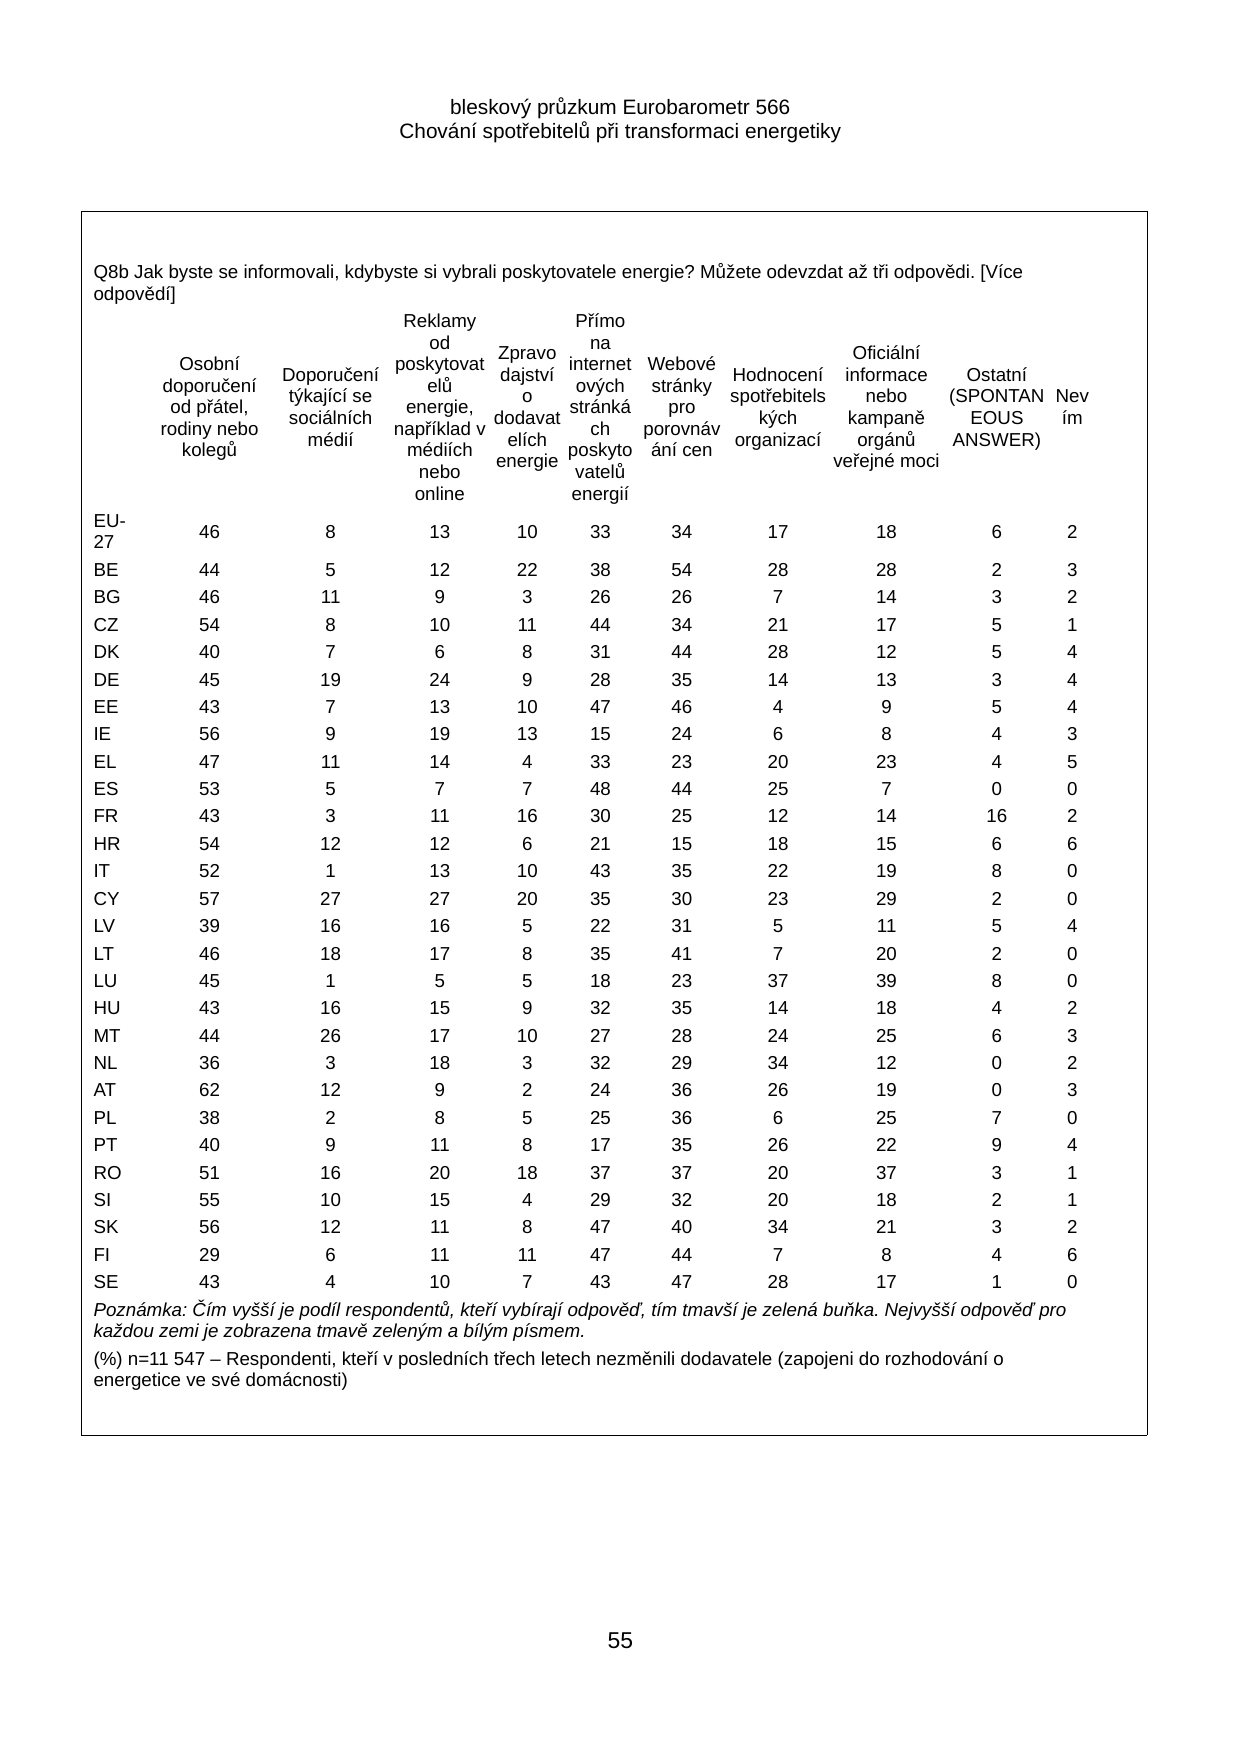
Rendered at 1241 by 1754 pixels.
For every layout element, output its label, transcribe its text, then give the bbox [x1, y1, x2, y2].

table_cell 12 [389, 830, 490, 857]
table_cell 20 [829, 939, 943, 967]
table_cell 5 [944, 693, 1050, 720]
table_cell FR [90, 803, 147, 830]
table_cell 15 [637, 830, 727, 857]
table_cell 25 [727, 775, 829, 802]
table_cell 0 [1050, 885, 1094, 912]
table_cell 40 [147, 638, 272, 665]
table_cell 7 [490, 775, 563, 802]
table_cell 18 [564, 967, 637, 994]
table_cell 43 [147, 994, 272, 1022]
table_cell 13 [389, 693, 490, 720]
table_cell 33 [564, 748, 637, 775]
table_cell 43 [564, 1268, 637, 1296]
table_cell 10 [389, 611, 490, 638]
table_cell 56 [147, 1213, 272, 1241]
table_cell 25 [829, 1022, 943, 1049]
table_cell 11 [272, 583, 389, 611]
table_cell 9 [389, 583, 490, 611]
table_cell 21 [727, 611, 829, 638]
table_cell 1 [1050, 611, 1094, 638]
table_cell 26 [564, 583, 637, 611]
table_cell EL [90, 748, 147, 775]
table_cell 21 [829, 1213, 943, 1241]
table_cell 47 [564, 1213, 637, 1241]
table_cell IT [90, 857, 147, 884]
table_cell 17 [389, 939, 490, 967]
table_cell 10 [490, 1022, 563, 1049]
table_cell SK [90, 1213, 147, 1241]
table_cell 3 [944, 583, 1050, 611]
table_cell 16 [490, 803, 563, 830]
table_cell 6 [944, 1022, 1050, 1049]
table_cell 43 [147, 1268, 272, 1296]
table_cell 11 [490, 611, 563, 638]
table_cell 55 [147, 1186, 272, 1213]
table_cell 0 [1050, 939, 1094, 967]
table_cell 6 [1050, 830, 1094, 857]
table_cell 7 [272, 638, 389, 665]
table_cell 13 [490, 720, 563, 748]
table_cell 25 [637, 803, 727, 830]
table_cell 52 [147, 857, 272, 884]
table_cell 34 [637, 507, 727, 556]
table_cell 21 [564, 830, 637, 857]
table_cell 25 [564, 1104, 637, 1131]
table_cell 29 [147, 1241, 272, 1268]
table_cell 9 [490, 665, 563, 693]
table_cell 14 [727, 665, 829, 693]
table_cell 28 [727, 638, 829, 665]
table_cell 44 [637, 1241, 727, 1268]
table_cell 24 [564, 1076, 637, 1104]
table_cell 3 [944, 1159, 1050, 1186]
table_cell 6 [389, 638, 490, 665]
table_cell HR [90, 830, 147, 857]
table_cell BG [90, 583, 147, 611]
table_cell 14 [829, 583, 943, 611]
table_cell 23 [637, 748, 727, 775]
table_cell 7 [727, 939, 829, 967]
table_cell 23 [637, 967, 727, 994]
table_cell 28 [637, 1022, 727, 1049]
table_cell 10 [272, 1186, 389, 1213]
table_cell 1 [1050, 1159, 1094, 1186]
table_cell Oficiální informace nebo kampaně orgánů veřejné moci [829, 307, 943, 507]
table_cell 40 [637, 1213, 727, 1241]
table_cell 8 [490, 638, 563, 665]
table_cell 17 [829, 1268, 943, 1296]
table_cell 3 [1050, 556, 1094, 583]
table_cell 5 [272, 775, 389, 802]
table_cell 4 [490, 1186, 563, 1213]
table_cell 2 [944, 1186, 1050, 1213]
table_cell 14 [829, 803, 943, 830]
table_cell HU [90, 994, 147, 1022]
table_cell Zpravodajství o dodavatelích energie [490, 307, 563, 507]
table_cell 5 [272, 556, 389, 583]
table_cell 18 [829, 1186, 943, 1213]
table_cell 26 [727, 1076, 829, 1104]
table_cell 35 [637, 1131, 727, 1158]
table_cell 6 [272, 1241, 389, 1268]
table_cell 37 [829, 1159, 943, 1186]
table_cell 5 [944, 611, 1050, 638]
table_cell 8 [389, 1104, 490, 1131]
table_cell 4 [944, 1241, 1050, 1268]
table_cell AT [90, 1076, 147, 1104]
table_cell 39 [147, 912, 272, 939]
table_cell 0 [1050, 775, 1094, 802]
table_cell 7 [829, 775, 943, 802]
table_cell 16 [389, 912, 490, 939]
table_cell 1 [272, 857, 389, 884]
table_cell 23 [829, 748, 943, 775]
table_cell 18 [272, 939, 389, 967]
table_cell 18 [490, 1159, 563, 1186]
table_cell 3 [1050, 720, 1094, 748]
table_cell 57 [147, 885, 272, 912]
table_cell 11 [389, 803, 490, 830]
table_cell 7 [727, 1241, 829, 1268]
table_cell 5 [1050, 748, 1094, 775]
table_cell 28 [829, 556, 943, 583]
table_cell 2 [1050, 1213, 1094, 1241]
table_cell DK [90, 638, 147, 665]
table_cell 10 [490, 693, 563, 720]
table_cell 1 [272, 967, 389, 994]
table_cell 62 [147, 1076, 272, 1104]
table_cell 24 [727, 1022, 829, 1049]
table_cell 12 [272, 1213, 389, 1241]
table_cell 33 [564, 507, 637, 556]
table_cell 39 [829, 967, 943, 994]
table_cell 27 [272, 885, 389, 912]
table_cell 2 [272, 1104, 389, 1131]
table_cell 1 [944, 1268, 1050, 1296]
table_cell 19 [829, 1076, 943, 1104]
table_cell 12 [389, 556, 490, 583]
table_cell 3 [272, 1049, 389, 1076]
table_cell 45 [147, 967, 272, 994]
table_cell 43 [147, 693, 272, 720]
table_cell 35 [564, 939, 637, 967]
table_cell LT [90, 939, 147, 967]
table_cell 7 [727, 583, 829, 611]
table_cell 35 [637, 857, 727, 884]
table_cell SI [90, 1186, 147, 1213]
table_cell 54 [637, 556, 727, 583]
table_cell 20 [727, 1186, 829, 1213]
table_cell 12 [272, 830, 389, 857]
table_cell FI [90, 1241, 147, 1268]
table_cell Nevím [1050, 307, 1094, 507]
table_cell 27 [564, 1022, 637, 1049]
table_cell 10 [490, 857, 563, 884]
table_cell Ostatní (SPONTANEOUS ANSWER) [944, 307, 1050, 507]
table_cell 34 [637, 611, 727, 638]
table_cell 38 [147, 1104, 272, 1131]
table_cell 41 [637, 939, 727, 967]
table_cell 3 [490, 583, 563, 611]
table_cell Osobní doporučení od přátel, rodiny nebo kolegů [147, 307, 272, 507]
table_cell 2 [1050, 1049, 1094, 1076]
table_cell 37 [637, 1159, 727, 1186]
table_cell 16 [272, 912, 389, 939]
table_cell 3 [272, 803, 389, 830]
table_cell 37 [564, 1159, 637, 1186]
table_cell 4 [944, 994, 1050, 1022]
table_cell 15 [829, 830, 943, 857]
table_cell 8 [944, 857, 1050, 884]
table_cell 0 [1050, 967, 1094, 994]
table_cell 35 [564, 885, 637, 912]
table_cell 8 [829, 720, 943, 748]
table_cell 20 [727, 748, 829, 775]
table_cell 16 [944, 803, 1050, 830]
table_cell 54 [147, 611, 272, 638]
table_cell 3 [944, 1213, 1050, 1241]
table_cell 47 [564, 1241, 637, 1268]
table_cell 20 [490, 885, 563, 912]
table_cell 11 [829, 912, 943, 939]
table_cell 8 [490, 1213, 563, 1241]
table_cell 28 [727, 1268, 829, 1296]
table_cell 5 [490, 1104, 563, 1131]
table_cell 6 [944, 507, 1050, 556]
table_cell 18 [727, 830, 829, 857]
table_cell MT [90, 1022, 147, 1049]
table_cell 56 [147, 720, 272, 748]
table_cell 4 [490, 748, 563, 775]
table_cell 6 [944, 830, 1050, 857]
table_cell 12 [829, 1049, 943, 1076]
table_cell 9 [272, 1131, 389, 1158]
table_cell 8 [490, 1131, 563, 1158]
table_cell 16 [272, 994, 389, 1022]
table_cell 16 [272, 1159, 389, 1186]
table_cell 3 [944, 665, 1050, 693]
table_cell 24 [389, 665, 490, 693]
table_cell CZ [90, 611, 147, 638]
table_cell RO [90, 1159, 147, 1186]
table_cell 30 [564, 803, 637, 830]
table_cell 17 [727, 507, 829, 556]
table_cell 47 [564, 693, 637, 720]
table_cell 4 [944, 748, 1050, 775]
table_cell 5 [490, 967, 563, 994]
table_cell 9 [272, 720, 389, 748]
table_cell 0 [1050, 1268, 1094, 1296]
table_cell 12 [829, 638, 943, 665]
table_cell 19 [272, 665, 389, 693]
table_cell 36 [637, 1104, 727, 1131]
table_cell 51 [147, 1159, 272, 1186]
table_cell 30 [637, 885, 727, 912]
table_cell [90, 307, 147, 507]
table_cell 26 [637, 583, 727, 611]
table_cell 8 [272, 611, 389, 638]
table_cell NL [90, 1049, 147, 1076]
table_cell 46 [147, 583, 272, 611]
table_cell PT [90, 1131, 147, 1158]
table_cell 3 [490, 1049, 563, 1076]
table_cell 4 [1050, 693, 1094, 720]
table_cell Doporučení týkající se sociálních médií [272, 307, 389, 507]
table_cell 0 [1050, 1104, 1094, 1131]
table_cell 18 [829, 507, 943, 556]
table_cell 44 [147, 1022, 272, 1049]
table_cell CY [90, 885, 147, 912]
table_cell 22 [829, 1131, 943, 1158]
table_cell 0 [1050, 857, 1094, 884]
table_cell Přímo na internetových stránkách poskytovatelů energií [564, 307, 637, 507]
table_cell 26 [272, 1022, 389, 1049]
table_cell 5 [944, 638, 1050, 665]
table_header Q8b Jak byste se informovali, kdybyste si vybrali poskytovatele energie? Můžete odevzdat až tři odpovědi. [Více odpovědí] [90, 258, 1094, 307]
table_cell Poznámka: Čím vyšší je podíl respondentů, kteří vybírají odpověď, tím tmavší je zelená buňka. Nejvyšší odpověď pro každou zemi je zobrazena tmavě zeleným a bílým písmem. [90, 1296, 1094, 1344]
table_cell 46 [147, 939, 272, 967]
table_cell 23 [727, 885, 829, 912]
table_cell 26 [727, 1131, 829, 1158]
table_cell 5 [389, 967, 490, 994]
table_cell 8 [272, 507, 389, 556]
table_cell 2 [1050, 507, 1094, 556]
table_cell 44 [147, 556, 272, 583]
table_cell 35 [637, 994, 727, 1022]
table_cell 24 [637, 720, 727, 748]
table_cell 6 [727, 1104, 829, 1131]
table_cell 4 [1050, 912, 1094, 939]
table_cell 12 [727, 803, 829, 830]
table_cell 32 [564, 994, 637, 1022]
table_cell 11 [272, 748, 389, 775]
table_cell 4 [272, 1268, 389, 1296]
table_cell 4 [1050, 638, 1094, 665]
table_cell 2 [944, 939, 1050, 967]
table_cell 11 [490, 1241, 563, 1268]
table_cell 53 [147, 775, 272, 802]
table_cell 13 [389, 507, 490, 556]
table_cell 9 [944, 1131, 1050, 1158]
table_cell LU [90, 967, 147, 994]
table_cell 11 [389, 1131, 490, 1158]
table_cell 10 [389, 1268, 490, 1296]
table_cell 12 [272, 1076, 389, 1104]
table_cell DE [90, 665, 147, 693]
table_cell 37 [727, 967, 829, 994]
table_cell 5 [944, 912, 1050, 939]
table_cell 13 [829, 665, 943, 693]
table_cell Hodnocení spotřebitelských organizací [727, 307, 829, 507]
table_cell EU-27 [90, 507, 147, 556]
table_cell 20 [727, 1159, 829, 1186]
table_cell 32 [637, 1186, 727, 1213]
table_cell 44 [637, 638, 727, 665]
table_cell 14 [389, 748, 490, 775]
table_cell 2 [490, 1076, 563, 1104]
table_cell 43 [564, 857, 637, 884]
table_cell 47 [147, 748, 272, 775]
table_cell 19 [389, 720, 490, 748]
table_cell LV [90, 912, 147, 939]
table_cell 22 [490, 556, 563, 583]
table_cell 4 [1050, 665, 1094, 693]
table_cell 0 [944, 775, 1050, 802]
table_cell 3 [1050, 1022, 1094, 1049]
table_cell 11 [389, 1213, 490, 1241]
table_cell 1 [1050, 1186, 1094, 1213]
table_cell 2 [1050, 994, 1094, 1022]
table_cell 34 [727, 1213, 829, 1241]
table_cell 48 [564, 775, 637, 802]
table_cell 7 [944, 1104, 1050, 1131]
table_cell 19 [829, 857, 943, 884]
table_cell 15 [564, 720, 637, 748]
table_cell 40 [147, 1131, 272, 1158]
table_cell 22 [564, 912, 637, 939]
table_cell 17 [389, 1022, 490, 1049]
table_cell 45 [147, 665, 272, 693]
table_cell 2 [944, 885, 1050, 912]
table_cell 3 [1050, 1076, 1094, 1104]
table_cell 47 [637, 1268, 727, 1296]
table_cell 4 [944, 720, 1050, 748]
table_cell 8 [944, 967, 1050, 994]
table_cell 54 [147, 830, 272, 857]
table_cell 31 [564, 638, 637, 665]
table_cell 46 [637, 693, 727, 720]
table_cell 18 [829, 994, 943, 1022]
table_cell 13 [389, 857, 490, 884]
table_cell 0 [944, 1076, 1050, 1104]
table_cell 46 [147, 507, 272, 556]
table_cell 2 [1050, 803, 1094, 830]
table_cell 7 [389, 775, 490, 802]
table_cell (%) n=11 547 – Respondenti, kteří v posledních třech letech nezměnili dodavatele (zapojeni do rozhodování o energetice ve své domácnosti) [90, 1345, 1094, 1393]
table_cell 43 [147, 803, 272, 830]
table_cell 7 [490, 1268, 563, 1296]
table_cell 29 [637, 1049, 727, 1076]
table_cell Reklamy od poskytovatelů energie, například v médiích nebo online [389, 307, 490, 507]
table_cell 36 [637, 1076, 727, 1104]
table_cell 6 [490, 830, 563, 857]
table_cell 27 [389, 885, 490, 912]
table_cell 17 [829, 611, 943, 638]
table_cell 28 [564, 665, 637, 693]
table_cell 25 [829, 1104, 943, 1131]
table_cell 31 [637, 912, 727, 939]
table_cell 15 [389, 1186, 490, 1213]
table_cell 6 [727, 720, 829, 748]
table_cell 18 [389, 1049, 490, 1076]
table_cell 10 [490, 507, 563, 556]
table_cell 15 [389, 994, 490, 1022]
table_cell 32 [564, 1049, 637, 1076]
table_cell 2 [1050, 583, 1094, 611]
table_cell 36 [147, 1049, 272, 1076]
table_cell IE [90, 720, 147, 748]
table_cell 4 [1050, 1131, 1094, 1158]
table_cell 9 [490, 994, 563, 1022]
table_cell 22 [727, 857, 829, 884]
table_cell Webové stránky pro porovnávání cen [637, 307, 727, 507]
table_cell 7 [272, 693, 389, 720]
table_cell 6 [1050, 1241, 1094, 1268]
table_cell 8 [829, 1241, 943, 1268]
table_cell 20 [389, 1159, 490, 1186]
table_cell 2 [944, 556, 1050, 583]
table_cell 28 [727, 556, 829, 583]
table_cell 44 [564, 611, 637, 638]
table_cell 38 [564, 556, 637, 583]
table_cell 9 [829, 693, 943, 720]
table_cell 8 [490, 939, 563, 967]
table_cell 34 [727, 1049, 829, 1076]
table_cell 0 [944, 1049, 1050, 1076]
table_cell 5 [490, 912, 563, 939]
table_cell 17 [564, 1131, 637, 1158]
table_cell 29 [564, 1186, 637, 1213]
table_cell 29 [829, 885, 943, 912]
table_cell 44 [637, 775, 727, 802]
table_cell 9 [389, 1076, 490, 1104]
table_cell 4 [727, 693, 829, 720]
table_cell 5 [727, 912, 829, 939]
table_cell PL [90, 1104, 147, 1131]
table_cell 11 [389, 1241, 490, 1268]
table_cell ES [90, 775, 147, 802]
table_cell 35 [637, 665, 727, 693]
table_cell BE [90, 556, 147, 583]
table_cell 14 [727, 994, 829, 1022]
table_cell EE [90, 693, 147, 720]
table_cell SE [90, 1268, 147, 1296]
